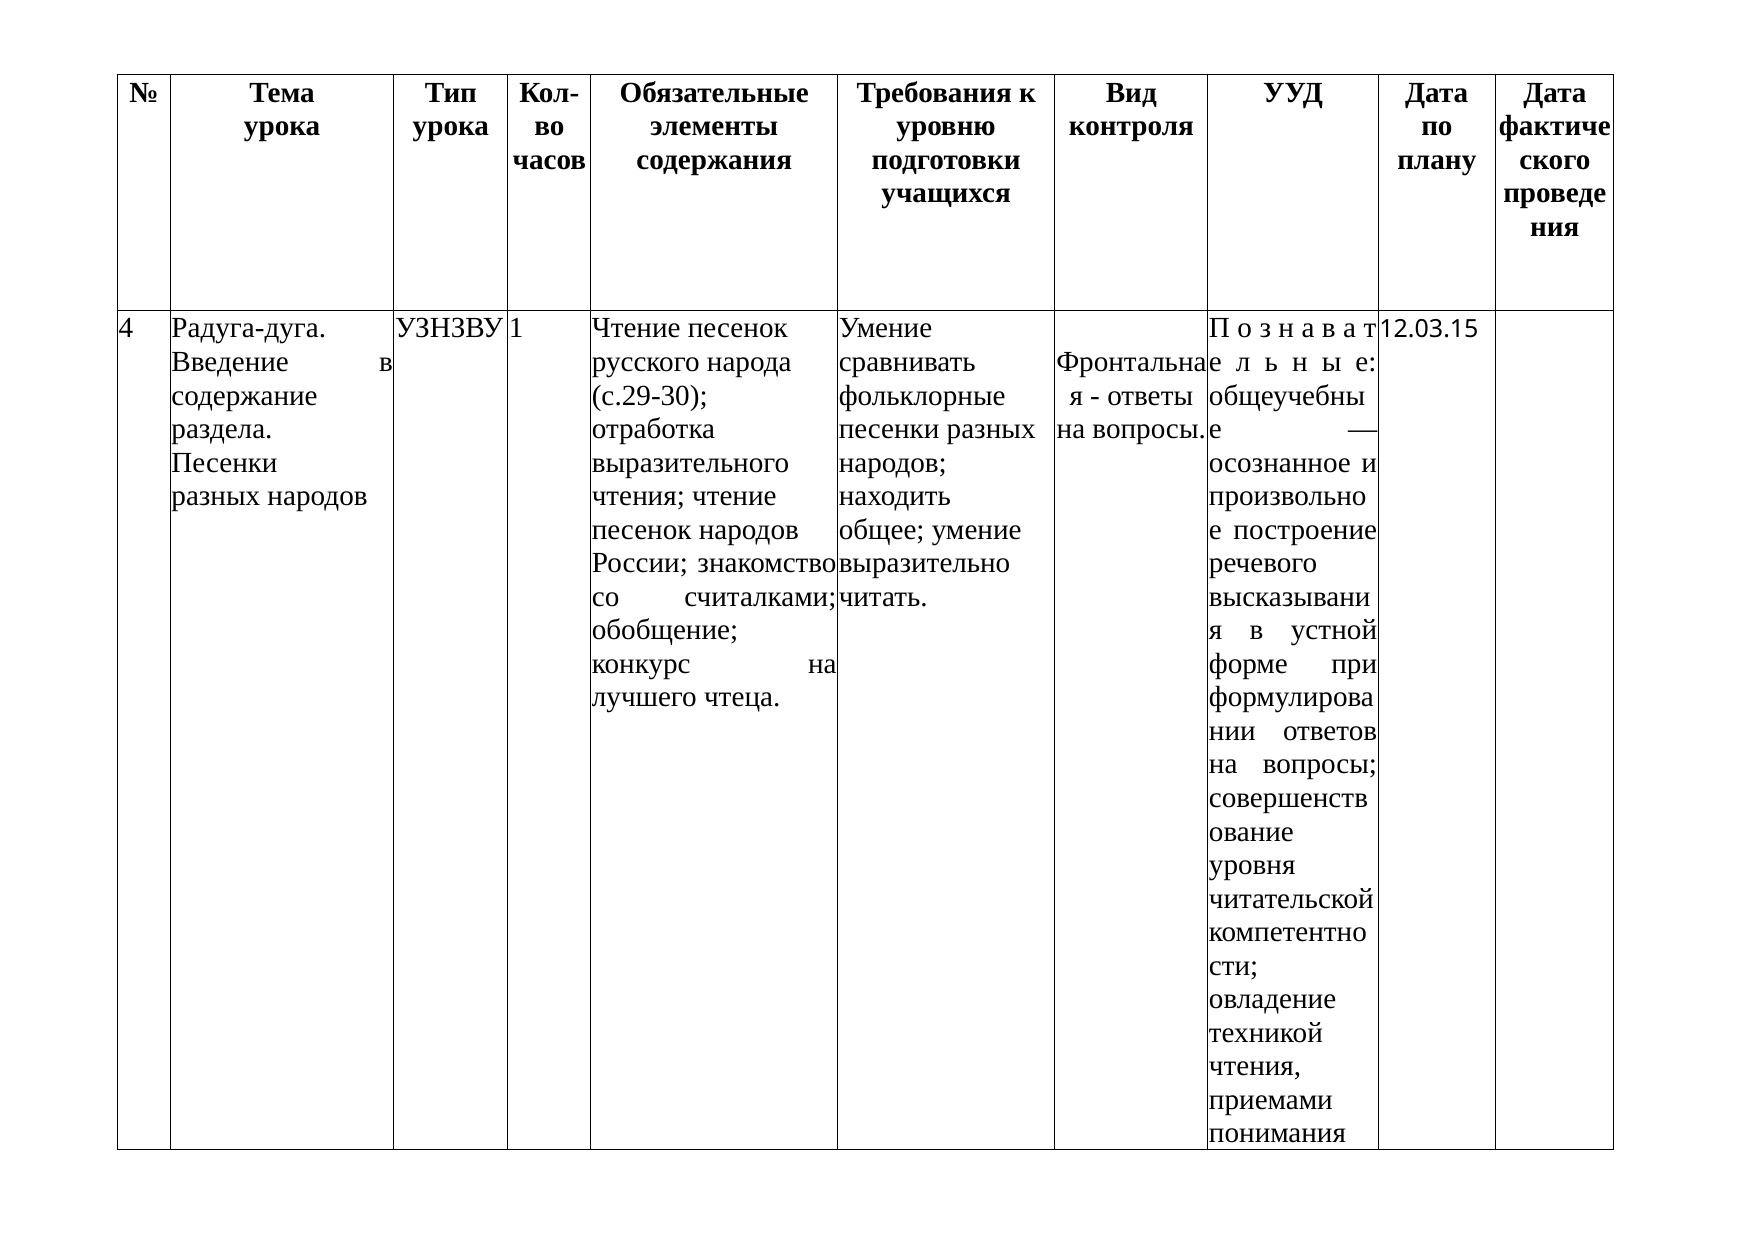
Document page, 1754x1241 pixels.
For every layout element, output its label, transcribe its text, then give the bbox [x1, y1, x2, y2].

table_header Дата фактического проведения [1496, 75, 1613, 309]
table_cell Радуга-дуга. Введение в содержание раздела. Песенки разных народов [171, 311, 393, 1149]
table_header Дата по плану [1379, 75, 1495, 309]
table_cell Чтение песенок русского народа (с.29-30); отработка выразительного чтения; чтение песенок народов России; знакомство со считалками; обобщение; конкурс на лучшего чтеца. [591, 311, 837, 1149]
table_cell [1496, 311, 1613, 1149]
table_header Кол-во часов [508, 75, 590, 309]
table_header № [118, 75, 170, 309]
table_header Требования к уровню подготовки учащихся [838, 75, 1054, 309]
table_header Вид контроля [1055, 75, 1207, 309]
table_cell П о з н а в а т е л ь н ы е: общеучебные — осознанное и произвольное построение речевого высказывания в устной форме при формулировании ответов на вопросы; совершенствование уровня читательской компетентности; овладение техникой чтения, приемами понимания [1208, 311, 1378, 1149]
table_cell УЗНЗВУ [394, 311, 507, 1149]
table_cell 4 [118, 311, 170, 1149]
table_cell 12.03.15 [1379, 311, 1495, 1149]
table_header Тема урока [171, 75, 393, 309]
table_cell Умение сравнивать фольклорные песенки разных народов; находить общее; умение выразительно читать. [838, 311, 1054, 1149]
table_cell Фронтальная - ответы на вопросы. [1055, 311, 1207, 1149]
table_header УУД [1208, 75, 1378, 309]
table_header Тип урока [394, 75, 507, 309]
table_cell 1 [508, 311, 590, 1149]
table_header Обязательные элементы содержания [591, 75, 837, 309]
